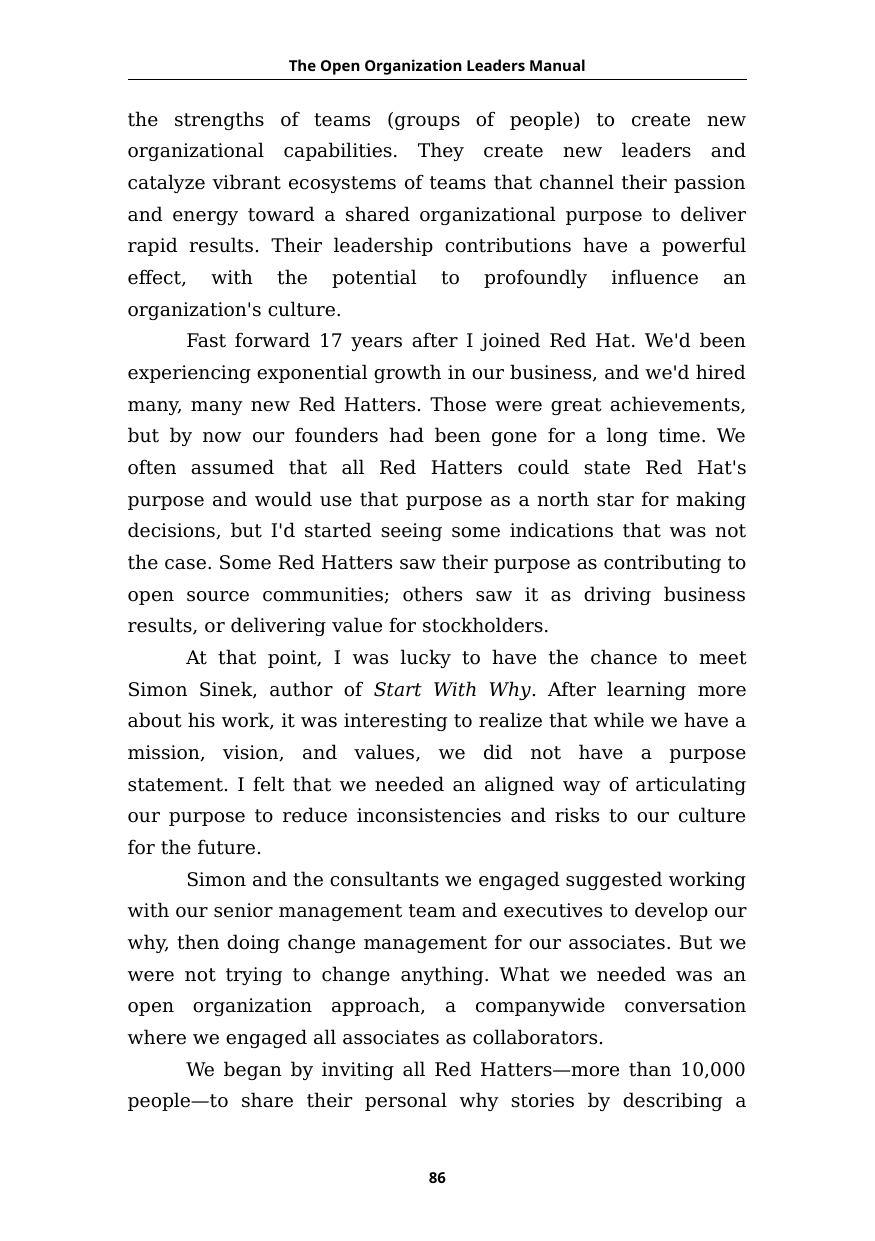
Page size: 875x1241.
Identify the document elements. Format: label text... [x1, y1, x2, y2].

text the strengths of teams (groups of people) to create new organizational capabilities. They create new leaders and catalyze vibrant ecosystems of teams that channel their passion and energy toward a shared organizational purpose to deliver rapid results. Their leadership contributions have a powerful effect, with the potential to profoundly influence an organization's culture. [127, 109, 747, 321]
text We began by inviting all Red Hatters—more than 10,000 people—to share their personal why stories by describing a [127, 1059, 747, 1112]
text Fast forward 17 years after I joined Red Hat. We'd been experiencing exponential growth in our business, and we'd hired many, many new Red Hatters. Those were great achievements, but by now our founders had been gone for a long time. We often assumed that all Red Hatters could state Red Hat's purpose and would use that purpose as a north star for making decisions, but I'd started seeing some indications that was not the case. Some Red Hatters saw their purpose as contributing to open source communities; others saw it as driving business results, or delivering value for stockholders. [127, 330, 747, 637]
text Simon and the consultants we engaged suggested working with our senior management team and executives to develop our why, then doing change management for our associates. But we were not trying to change anything. What we needed was an open organization approach, a companywide conversation where we engaged all associates as collaborators. [127, 869, 747, 1049]
text At that point, I was lucky to have the chance to meet Simon Sinek, author of Start With Why. After learning more about his work, it was interesting to realize that while we have a mission, vision, and values, we did not have a purpose statement. I felt that we needed an aligned way of articulating our purpose to reduce inconsistencies and risks to our culture for the future. [127, 647, 747, 859]
